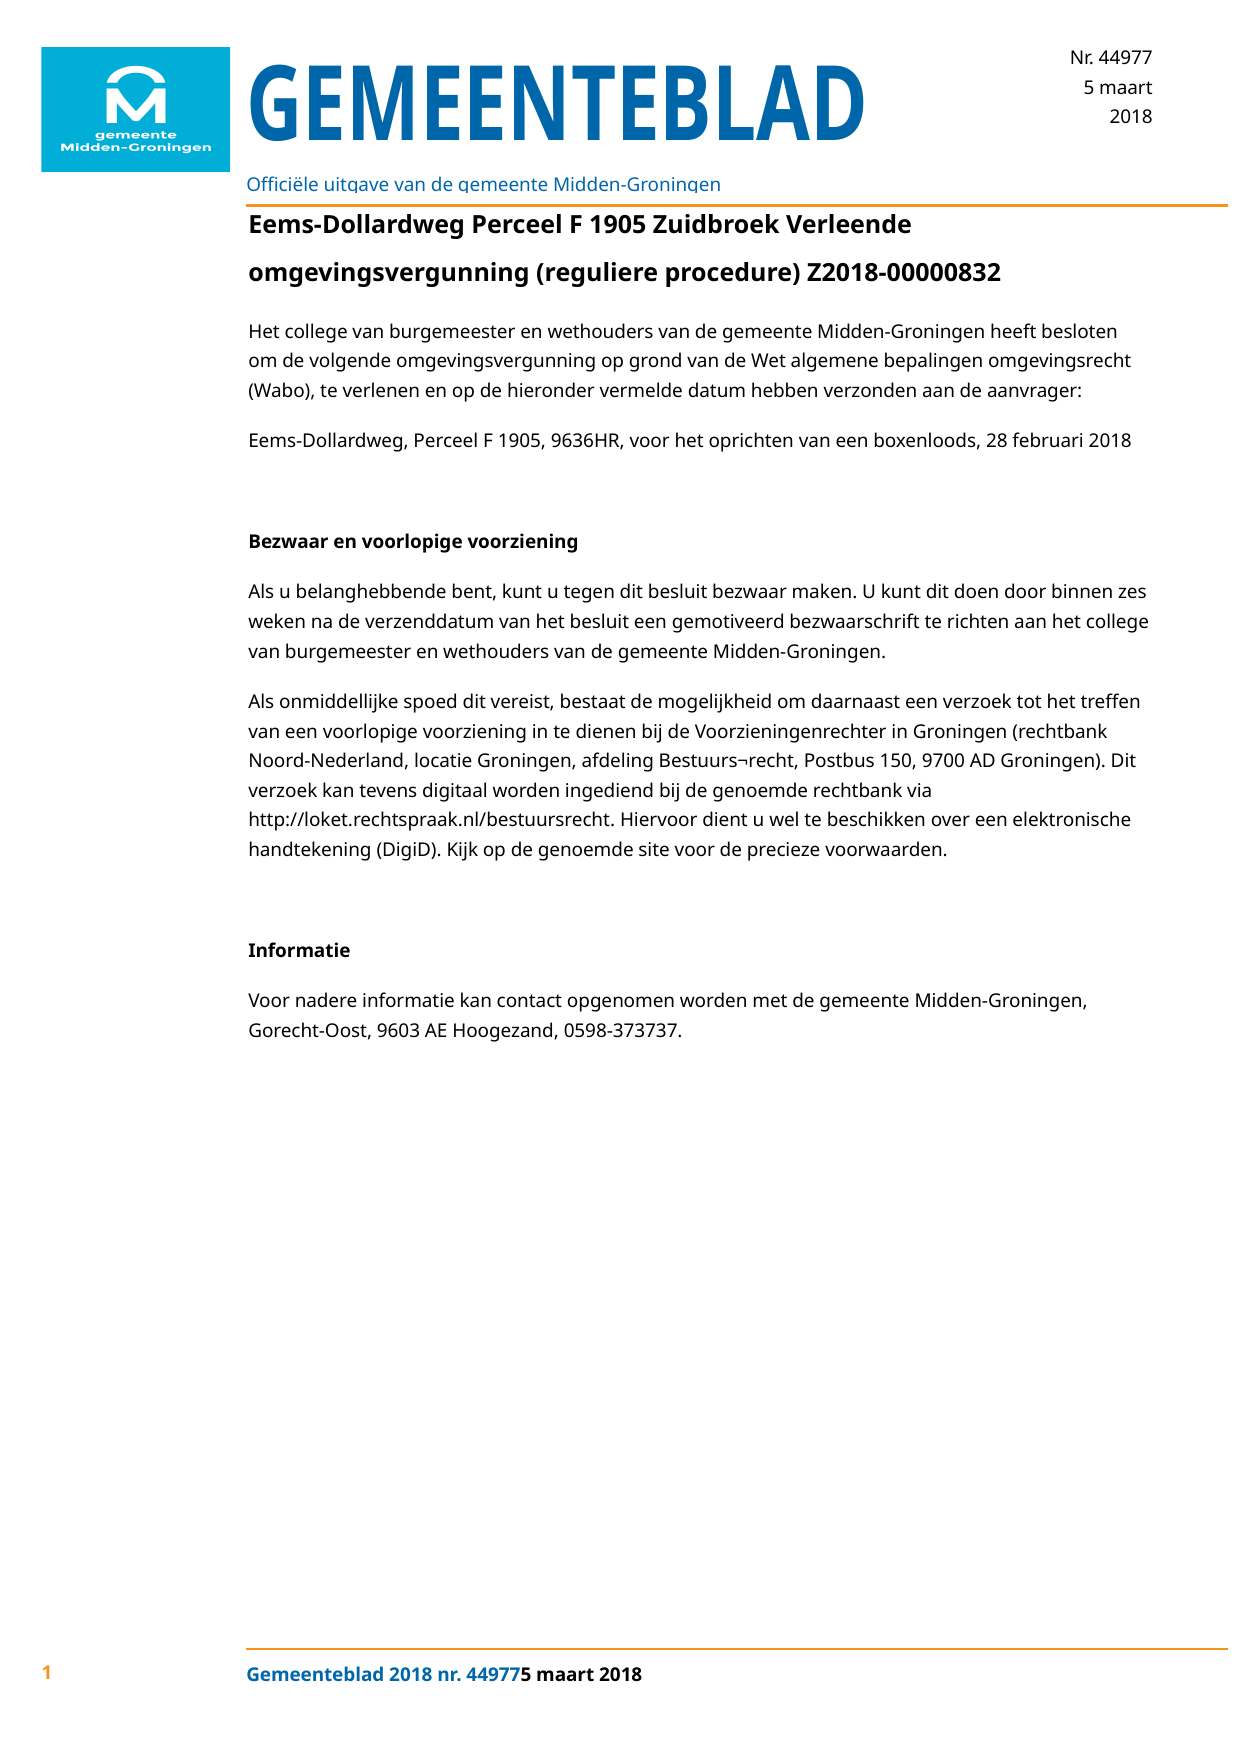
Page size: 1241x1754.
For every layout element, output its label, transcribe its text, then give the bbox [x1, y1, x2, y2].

text Informatie [248, 937, 1152, 963]
text Eems-Dollardweg, Perceel F 1905, 9636HR, voor het oprichten van een boxenloods, 28 februari 2018 [248, 427, 1152, 453]
text Bezwaar en voorlopige voorziening [248, 528, 1152, 554]
text Als u belanghebbende bent, kunt u tegen dit besluit bezwaar maken. U kunt dit doen door binnen zes weken na de verzenddatum van het besluit een gemotiveerd bezwaarschrift te richten aan het college van burgemeester en wethouders van de gemeente Midden-Groningen. [248, 579, 1152, 664]
picture [108, 66, 164, 82]
text Als onmiddellijke spoed dit vereist, bestaat de mogelijkheid om daarnaast een verzoek tot het treffen van een voorlopige voorziening in te dienen bij de Voorzieningenrechter in Groningen (rechtbank Noord-Nederland, locatie Groningen, afdeling Bestuurs¬recht, Postbus 150, 9700 AD Groningen). Dit verzoek kan tevens digitaal worden ingediend bij de genoemde rechtbank via http://loket.rechtspraak.nl/bestuursrecht. Hiervoor dient u wel te beschikken over een elektronische handtekening (DigiD). Kijk op de genoemde site voor de precieze voorwaarden. [248, 688, 1152, 862]
text Het college van burgemeester en wethouders van de gemeente Midden-Groningen heeft besloten om de volgende omgevingsvergunning op grond van de Wet algemene bepalingen omgevingsrecht (Wabo), te verlenen en op de hieronder vermelde datum hebben verzonden aan de aanvrager: [248, 318, 1152, 403]
text Eems-Dollardweg Perceel F 1905 Zuidbroek Verleende omgevingsvergunning (reguliere procedure) Z2018-00000832 [248, 207, 1152, 288]
picture [184, 146, 190, 153]
text Voor nadere informatie kan contact opgenomen worden met de gemeente Midden-Groningen, Gorecht-Oost, 9603 AE Hoogezand, 0598-373737. [248, 987, 1152, 1043]
picture [107, 89, 165, 122]
